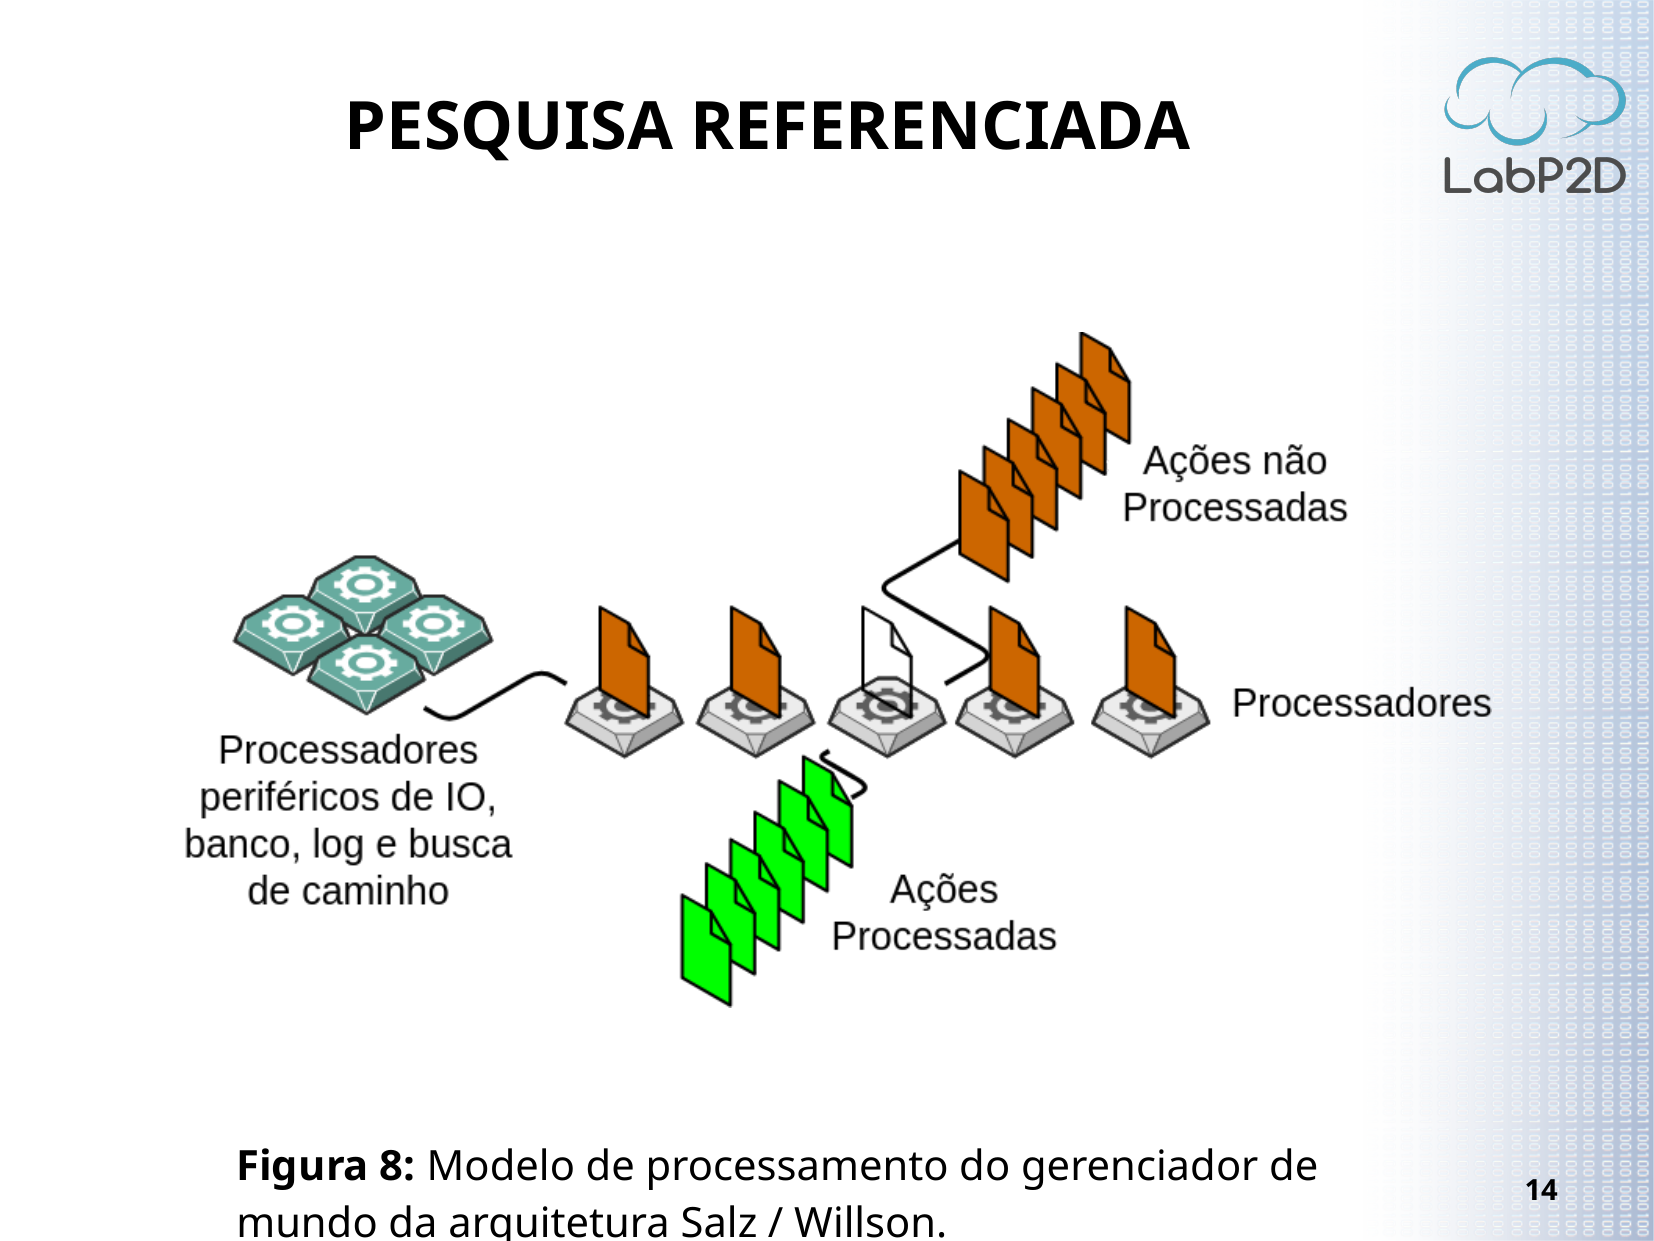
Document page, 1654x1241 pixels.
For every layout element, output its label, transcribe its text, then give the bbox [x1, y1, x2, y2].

text_box Figura 8: Modelo de processamento do gerenciador de mundo da arquitetura Salz / Willson. [221, 1128, 1435, 1239]
picture [164, 1, 1654, 1240]
title PESQUISA REFERENCIADA [82, 19, 1453, 227]
